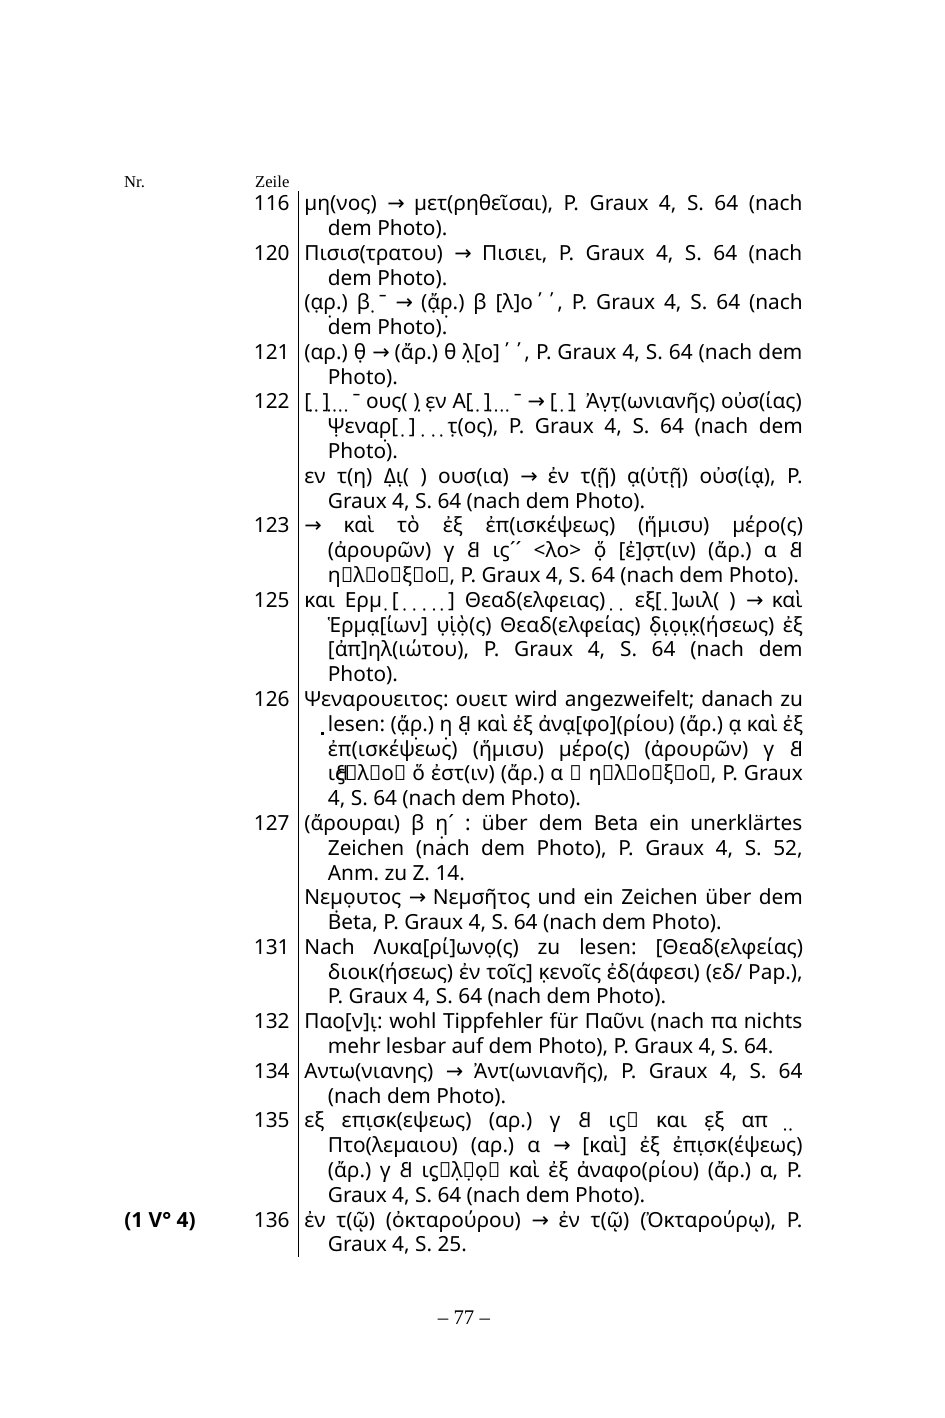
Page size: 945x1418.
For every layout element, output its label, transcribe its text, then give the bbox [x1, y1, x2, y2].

table_cell 132 [207, 1009, 298, 1058]
table_cell [118, 935, 207, 1009]
table_cell [207, 464, 298, 513]
table_cell (1 V° 4) [118, 1207, 207, 1257]
table_cell Nach Λυκα[ρί]ωνο̣(ς) zu lesen: [Θεαδ(ελφείας) διοικ(ήσεως) ἐν τοῖς] κ̣ενοῖς ἐδ(άφεσι) (εδ/ Pap.), P. Graux 4, S. 64 (nach dem Photo). [299, 935, 809, 1009]
table_cell [118, 811, 207, 885]
table_cell (α̣ρ̣.) β ̣ˉ → (ἄ̣ρ̣.) β [λ]ο΄΄, P. Graux 4, S. 64 (nach dem Photo). [299, 290, 809, 339]
table_cell [118, 687, 207, 811]
table_cell 126 [207, 687, 298, 811]
table_cell 131 [207, 935, 298, 1009]
table_cell και Ερμ ̣[ ̣ ̣ ̣ ̣ ̣] Θεαδ(ελφειας) ̣ ̣ εξ[ ̣]ωιλ( ) → καὶ Ἑρμα̣[ίων] υ̣ἱ̣ὸ̣(ς) Θεαδ(ελφείας) δ̣ι̣ο̣ι̣κ̣(ήσεως) ἐξ [ἀπ]ηλ(ιώτου), P. Graux 4, S. 64 (nach dem Photo). [299, 588, 809, 687]
table_cell [118, 1059, 207, 1108]
table_cell 120 [207, 240, 298, 290]
table_cell Ψεναρουειτος: ουειτ wird angezweifelt; danach zu lesen: (ἄ̣ρ̣.) η̣ 𐅸̣ καὶ ἐξ ἀνα̣[φο](ρίου) (ἄρ.) α̣ καὶ ἐξ ἐπ(ισκέψεως) (ἥμισυ) μέρο(ς) (ἀρουρῶν) γ 𐅸 ιϛλο ὅ ἐστ(ιν) (ἄρ.) α 𐅸 ηλοξο, P. Graux 4, S. 64 (nach dem Photo). [299, 687, 809, 811]
table_cell [118, 290, 207, 339]
table_cell Παο[ν]ι̣: wohl Tippfehler für Παῦνι (nach πα nichts mehr lesbar auf dem Photo), P. Graux 4, S. 64. [299, 1009, 809, 1058]
table_cell (αρ.) θ̣ → (ἄρ.) θ λ̣[ο]΄΄, P. Graux 4, S. 64 (nach dem Photo). [299, 340, 809, 389]
table_cell → καὶ τὸ ἐξ ἐπ(ισκέψεως) (ἥμισυ) μέρο(ς) (ἀρουρῶν) γ 𐅸 ιϛ´´ <λο> ὅ̣ [ἐ]σ̣τ(ιν) (ἄρ.) α 𐅸 ηλοξο, P. Graux 4, S. 64 (nach dem Photo). [299, 513, 809, 587]
table_cell 122 [207, 389, 298, 463]
table_cell Πισισ(τρατου) → Πισιει, P. Graux 4, S. 64 (nach dem Photo). [299, 240, 809, 290]
table_cell 123 [207, 513, 298, 587]
table_cell [207, 290, 298, 339]
table_cell Aντω(νιανης) → Ἀντ(ωνιανῆς), P. Graux 4, S. 64 (nach dem Photo). [299, 1059, 809, 1108]
table_cell [118, 1009, 207, 1058]
table_cell [118, 885, 207, 934]
table_cell [118, 240, 207, 290]
table_cell ἐν τ(ῷ) (ὀκταρούρου) → ἐν τ(ῷ) (Ὀκταρούρῳ), P. Graux 4, S. 25. [299, 1207, 809, 1257]
table_cell εν τ(η) Δ̣ι̣( ) ουσ(ια) → ἐν τ(ῇ) α̣(ὐτῇ) οὐσ(ίᾳ), P. Graux 4, S. 64 (nach dem Photo). [299, 464, 809, 513]
table_cell [118, 588, 207, 687]
table_cell 135 [207, 1108, 298, 1207]
table_cell μη(νος) → μετ(ρηθεῖσαι), P. Graux 4, S. 64 (nach dem Photo). [299, 191, 809, 240]
table_cell εξ επι̣σκ(εψεως) (αρ.) γ 𐅸 ιϛ και ε̣ξ απ ̣ ̣ Πτο(λεμαιου) (αρ.) α → [καὶ] ἐξ ἐπι̣σκ(έψεως) (ἄρ.) γ 𐅸 ιϛλ̣̣ο̣ καὶ ἐξ ἀναφο(ρίου) (ἄρ.) α, P. Graux 4, S. 64 (nach dem Photo). [299, 1108, 809, 1207]
table_cell Νεμ̣ο̣υτος → Νεμσῆτος und ein Zeichen über dem Beta, P. Graux 4, S. 64 (nach dem Photo). [299, 885, 809, 934]
table_cell 121 [207, 340, 298, 389]
table_cell (ἄρουραι) β η̣´ : über dem Beta ein unerklärtes Zeichen (nach dem Photo), P. Graux 4, S. 52, Anm. zu Z. 14. [299, 811, 809, 885]
table_cell [118, 464, 207, 513]
table_cell 127 [207, 811, 298, 885]
table_cell [ ̣ ̣] ̣ ̣ ̣ ̣ˉ ους( ) ̣ε̣ν Α[ ̣ ̣] ̣ ̣ ̣ ̣ˉ → [ ̣ ̣] ̣ Ἀν̣τ̣(ωνιανῆς) οὐσ(ίας) Ψ̣εναρ̣[ ̣] ̣ ̣ ̣τ̣(ος), P. Graux 4, S. 64 (nach dem Photo). [299, 389, 809, 463]
table_cell 125 [207, 588, 298, 687]
table_cell [118, 1108, 207, 1207]
table_cell [118, 340, 207, 389]
table_cell [118, 389, 207, 463]
table_cell [118, 513, 207, 587]
table_cell [207, 885, 298, 934]
table_cell 116 [207, 191, 298, 240]
table_cell 136 [207, 1207, 298, 1257]
table_cell 134 [207, 1059, 298, 1108]
table_cell [118, 191, 207, 240]
